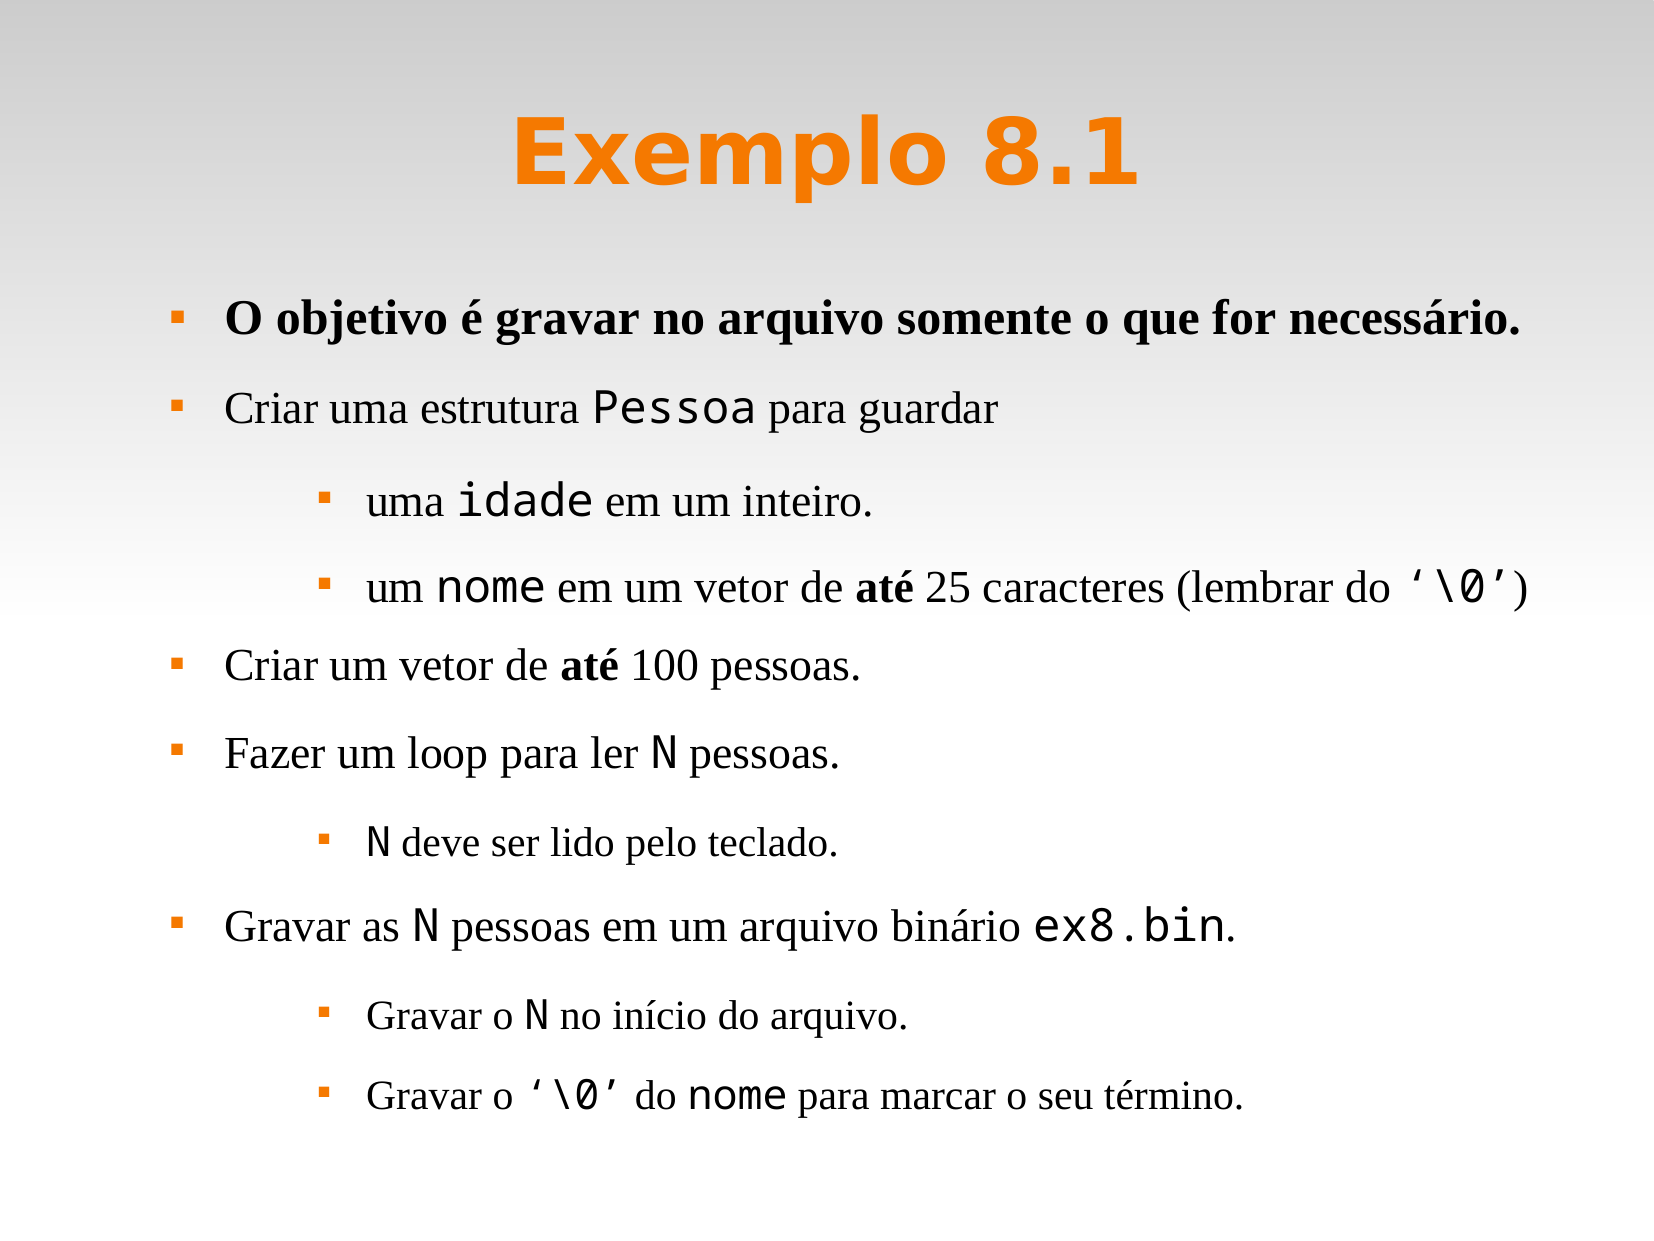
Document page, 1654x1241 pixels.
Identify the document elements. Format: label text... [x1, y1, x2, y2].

title Exemplo 8.1 [82, 49, 1571, 257]
list O objetivo é gravar no arquivo somente o que for necessário. Criar uma estrutura Pessoa para guardar uma idade em um inteiro. um nome em um vetor de até 25 caracteres (lembrar do ‘\0’) Criar um vetor de até 100 pessoas. Fazer um loop para ler N pessoas. N deve ser lido pelo teclado. Gravar as N pessoas em um arquivo binário ex8.bin. Gravar o N no início do arquivo. Gravar o ‘\0’ do nome para marcar o seu término. [82, 290, 1571, 1211]
